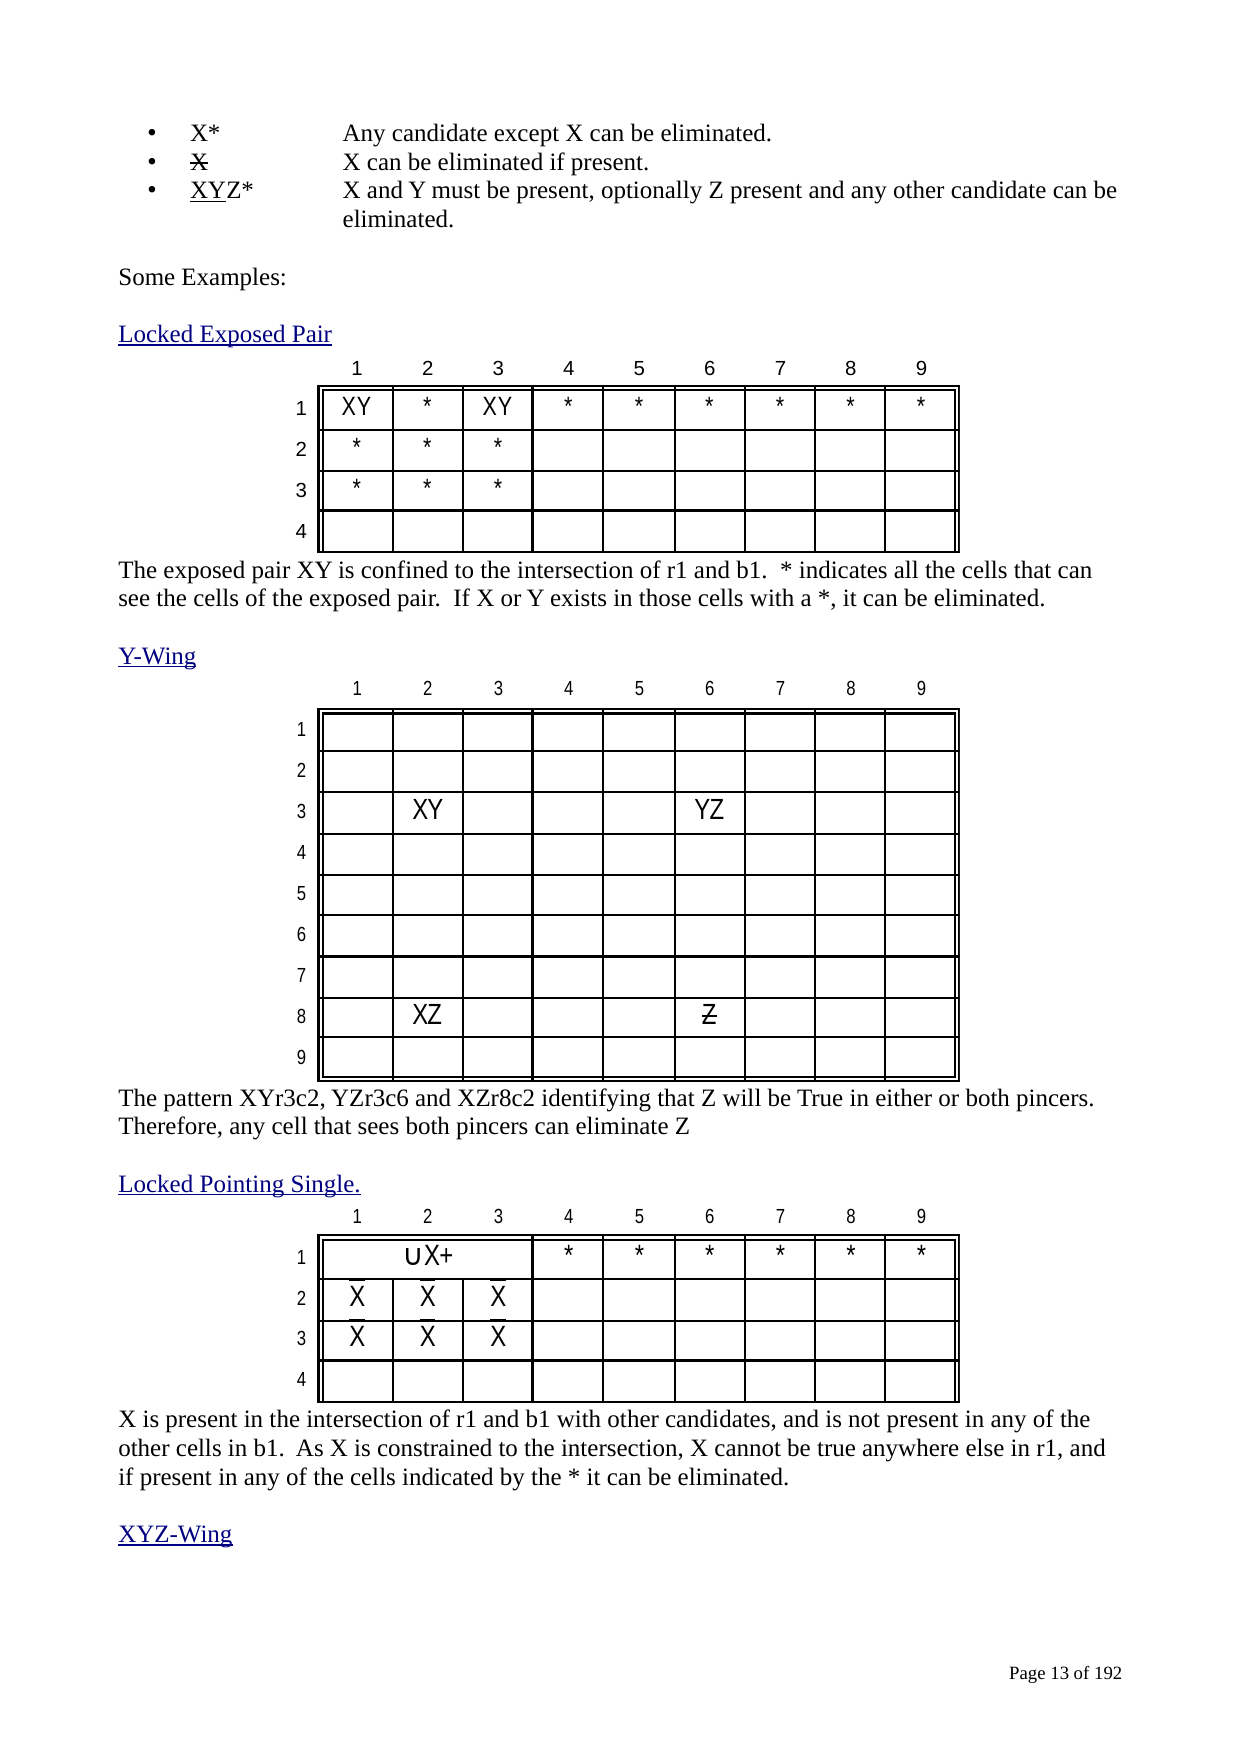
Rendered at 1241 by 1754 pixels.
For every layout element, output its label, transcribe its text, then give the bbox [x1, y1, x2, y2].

list X* Any candidate except X can be eliminated. [148, 118, 1122, 147]
text The pattern XYr3c2, YZr3c6 and XZr8c2 identifying that Z will be True in either or both pincers. Therefore, any cell that sees both pincers can eliminate Z [118, 670, 1122, 1140]
text X is present in the intersection of r1 and b1 with other candidates, and is not present in any of the other cells in b1. As X is constrained to the intersection, X cannot be true anywhere else in r1, and if present in any of the cells indicated by the * it can be eliminated. [118, 1198, 1122, 1491]
text XYZ-Wing [118, 1519, 1122, 1548]
text Some Examples: [118, 262, 1122, 291]
list XYZ* X and Y must be present, optionally Z present and any other candidate can be eliminated. [148, 176, 1122, 233]
text Y-Wing [118, 641, 1122, 670]
list X X can be eliminated if present. [148, 147, 1122, 176]
text Locked Exposed Pair [118, 319, 1122, 348]
text Locked Pointing Single. [118, 1169, 1122, 1198]
text The exposed pair XY is confined to the intersection of r1 and b1. * indicates all the cells that can see the cells of the exposed pair. If X or Y exists in those cells with a *, it can be eliminated. [118, 348, 1122, 612]
